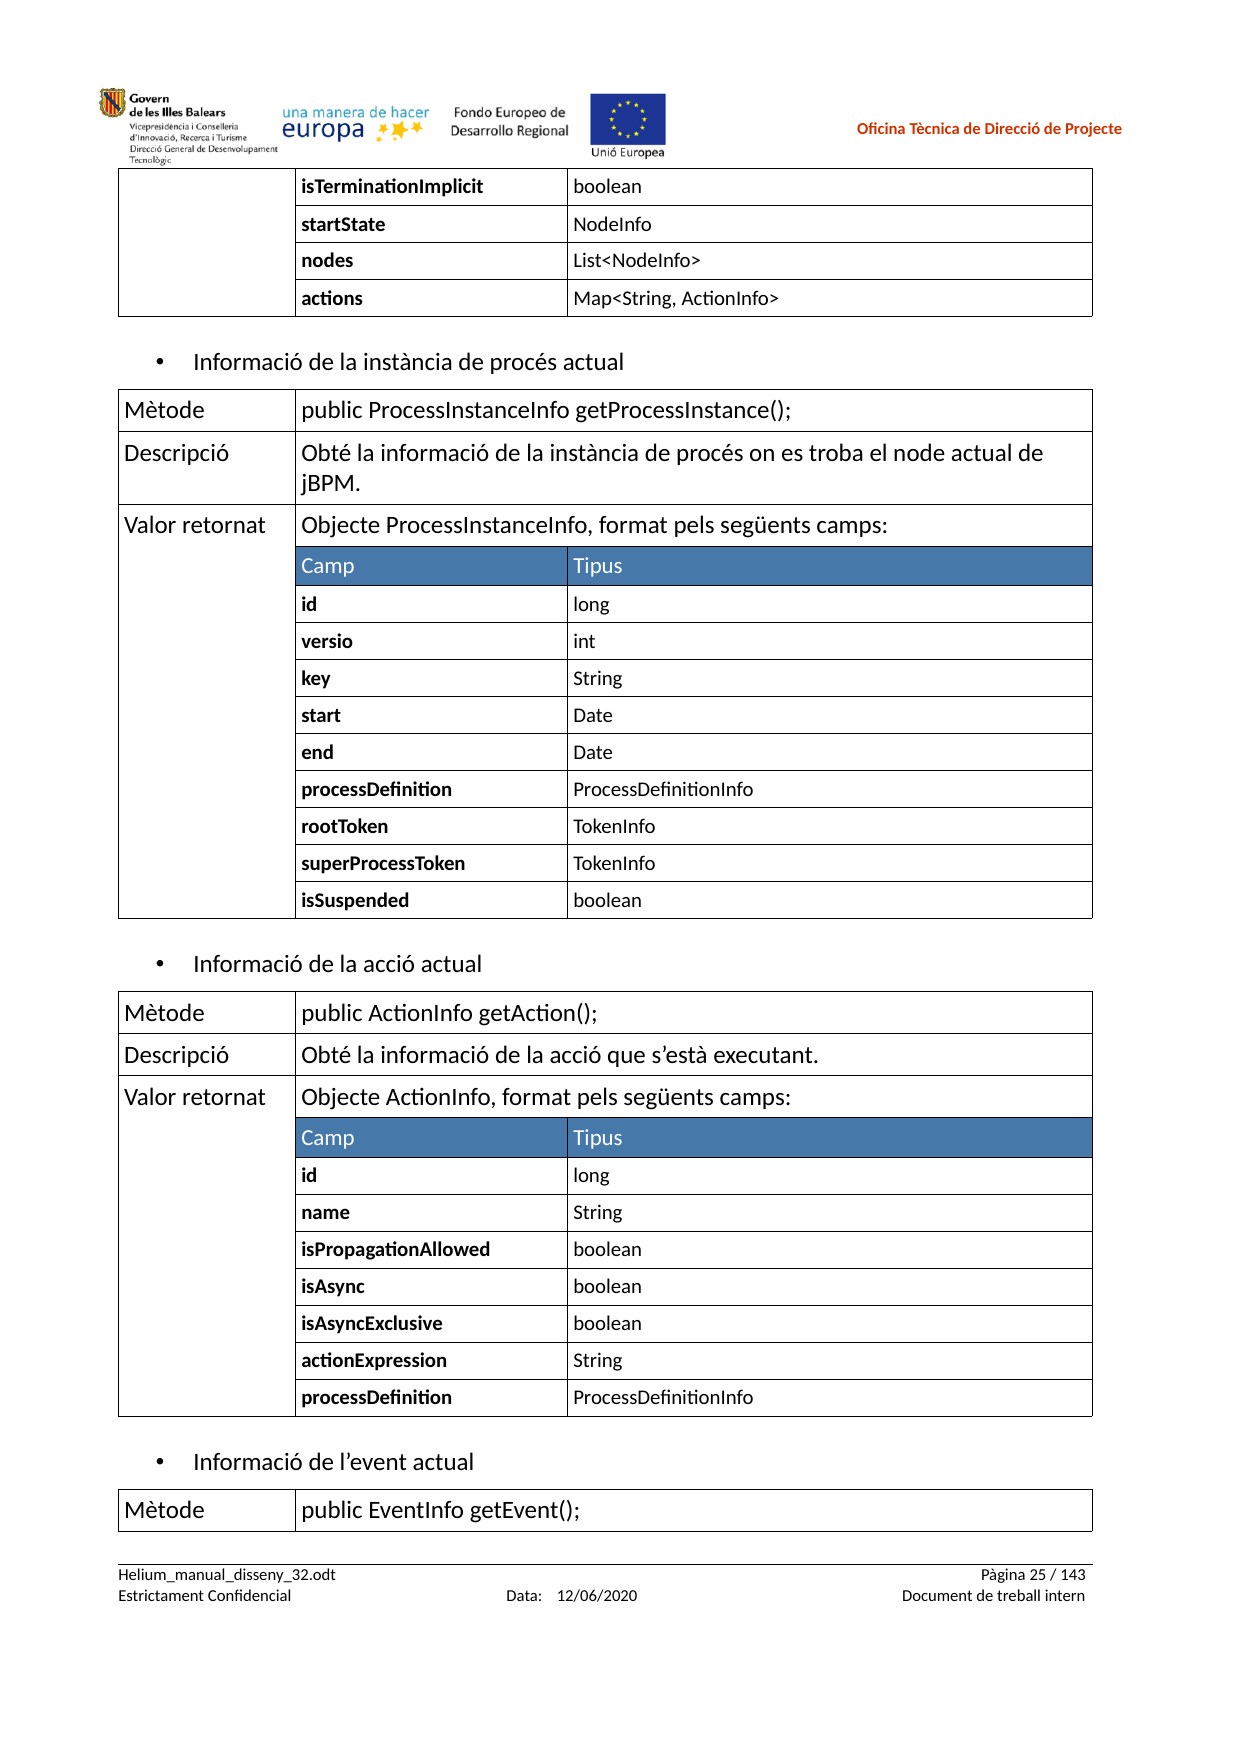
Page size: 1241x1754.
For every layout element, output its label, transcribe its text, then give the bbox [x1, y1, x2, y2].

table_cell Date [568, 734, 1092, 770]
table_cell start [296, 697, 567, 733]
table_cell isAsyncExclusive [296, 1306, 567, 1342]
table_header public ActionInfo getAction(); [296, 992, 1092, 1033]
table_cell actionExpression [296, 1343, 567, 1378]
table_cell Valor retornat [119, 505, 295, 918]
table_cell isSuspended [296, 882, 567, 918]
table_cell NodeInfo [568, 206, 1092, 242]
table_cell nodes [296, 243, 567, 279]
table_cell int [568, 623, 1092, 659]
table_cell long [568, 586, 1092, 622]
table_cell TokenInfo [568, 808, 1092, 844]
table_cell boolean [568, 1306, 1092, 1342]
table_cell name [296, 1195, 567, 1231]
table_header public EventInfo getEvent(); [296, 1490, 1092, 1531]
table_cell String [568, 1195, 1092, 1231]
table_cell Tipus [568, 1118, 1092, 1157]
table_cell List<NodeInfo> [568, 243, 1092, 279]
table_cell Objecte ActionInfo, format pels següents camps: [296, 1076, 1092, 1117]
table_header public ProcessInstanceInfo getProcessInstance(); [296, 390, 1092, 431]
picture [99, 87, 668, 166]
table_header Mètode [119, 992, 295, 1033]
table_cell id [296, 1158, 567, 1194]
table_cell isTerminationImplicit [296, 169, 567, 205]
list Informació de la acció actual [156, 948, 1122, 979]
table_cell processDefinition [296, 771, 567, 807]
table_cell Camp [296, 547, 567, 585]
table_cell String [568, 660, 1092, 696]
table_cell Obté la informació de la acció que s’està executant. [296, 1034, 1092, 1075]
table_cell versio [296, 623, 567, 659]
table_cell Descripció [119, 432, 295, 503]
table_cell isPropagationAllowed [296, 1232, 567, 1268]
table_cell processDefinition [296, 1380, 567, 1416]
table_cell long [568, 1158, 1092, 1194]
table_cell Descripció [119, 1034, 295, 1075]
table_cell startState [296, 206, 567, 242]
table_cell Tipus [568, 547, 1092, 585]
table_cell boolean [568, 882, 1092, 918]
table_cell Camp [296, 1118, 567, 1157]
table_cell end [296, 734, 567, 770]
table_cell Map<String, ActionInfo> [568, 280, 1092, 316]
table_cell isAsync [296, 1269, 567, 1304]
table_cell rootToken [296, 808, 567, 844]
table_cell String [568, 1343, 1092, 1378]
table_cell boolean [568, 169, 1092, 205]
table_header Mètode [119, 390, 295, 431]
table_cell ProcessDefinitionInfo [568, 1380, 1092, 1416]
table_cell actions [296, 280, 567, 316]
table_cell key [296, 660, 567, 696]
table_cell Obté la informació de la instància de procés on es troba el node actual de jBPM. [296, 432, 1092, 503]
table_cell Date [568, 697, 1092, 733]
table_cell boolean [568, 1269, 1092, 1304]
table_cell superProcessToken [296, 845, 567, 881]
table_cell Valor retornat [119, 1076, 295, 1416]
list Informació de l’event actual [156, 1446, 1122, 1477]
table_cell TokenInfo [568, 845, 1092, 881]
table_cell boolean [568, 1232, 1092, 1268]
table_cell Objecte ProcessInstanceInfo, format pels següents camps: [296, 505, 1092, 546]
list Informació de la instància de procés actual [156, 346, 1122, 377]
table_header Mètode [119, 1490, 295, 1531]
table_cell ProcessDefinitionInfo [568, 771, 1092, 807]
table_cell [119, 169, 295, 316]
table_cell id [296, 586, 567, 622]
